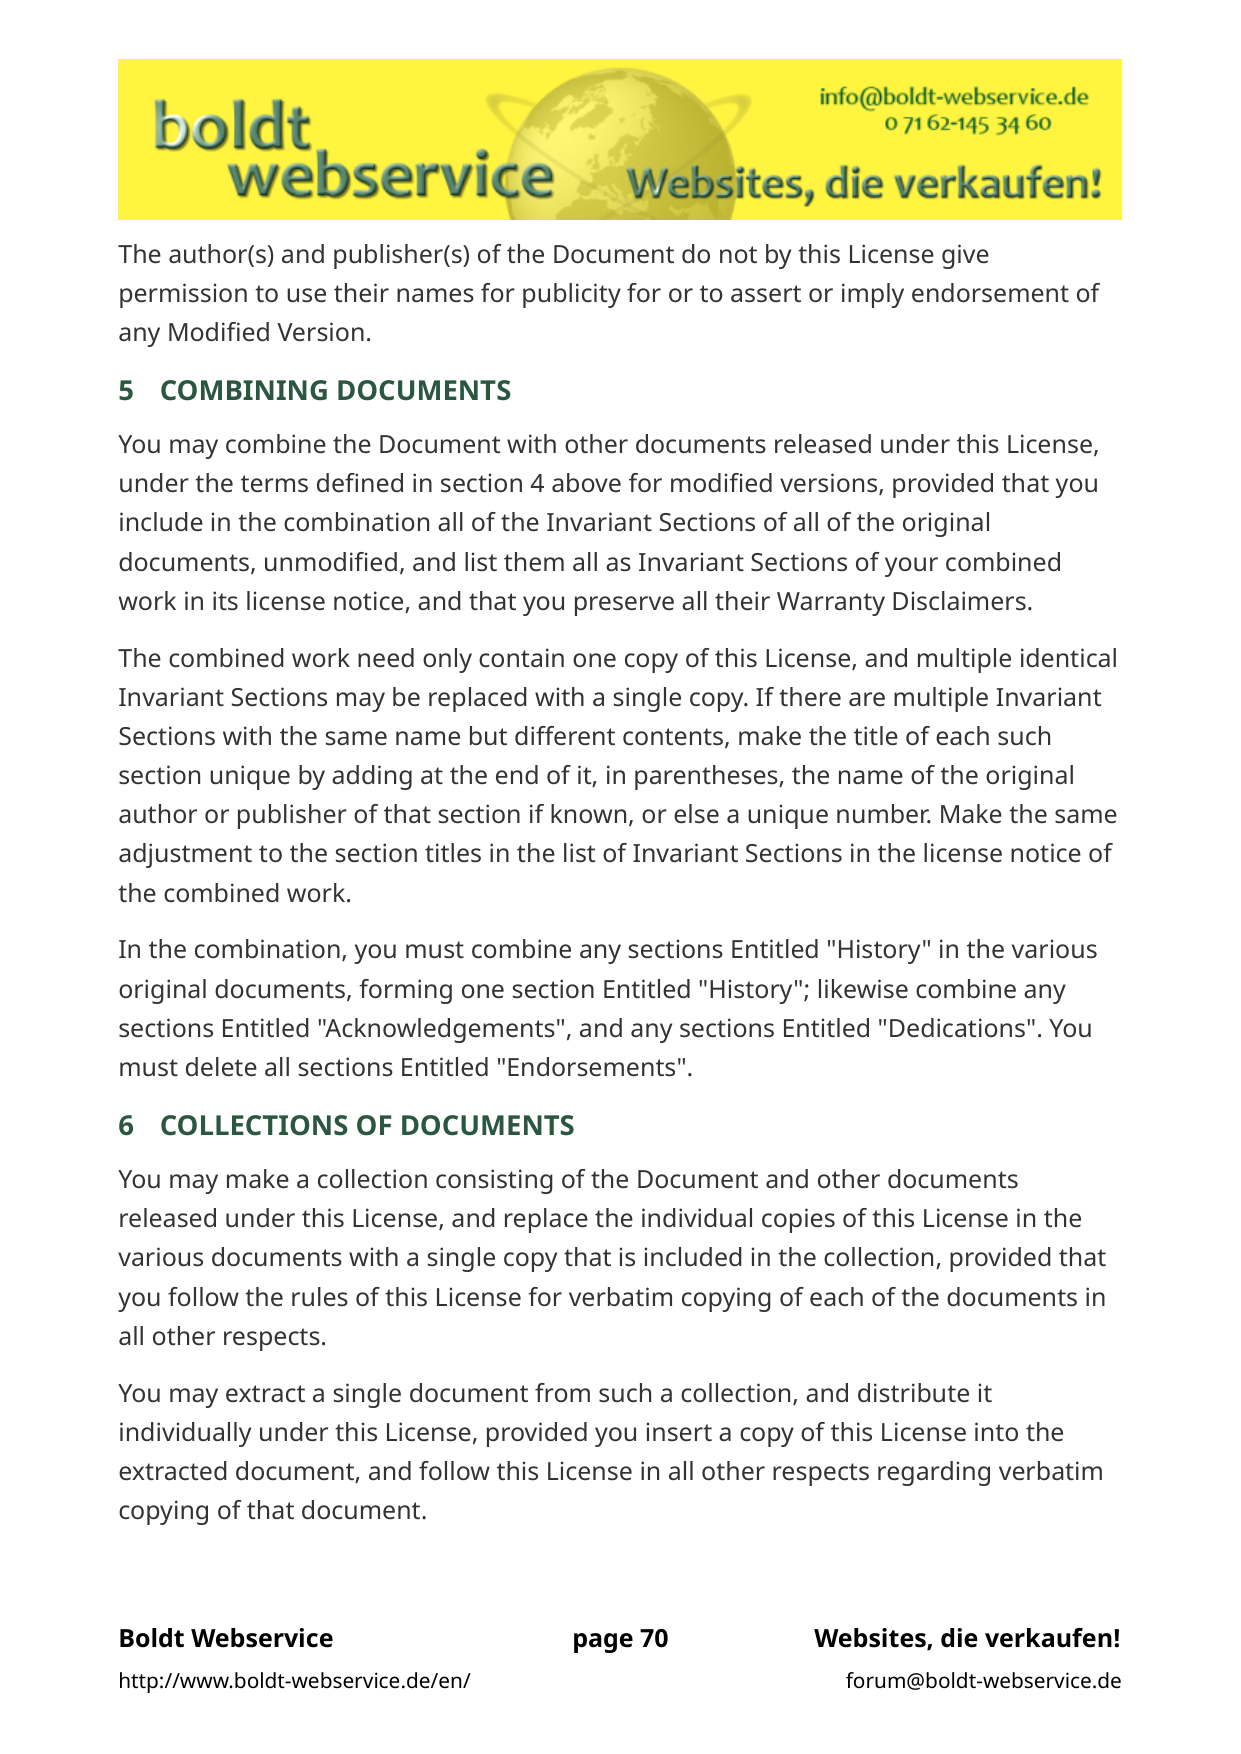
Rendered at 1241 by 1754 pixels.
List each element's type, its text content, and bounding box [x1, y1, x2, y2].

text The author(s) and publisher(s) of the Document do not by this License give permission to use their names for publicity for or to assert or imply endorsement of any Modified Version. [118, 236, 1122, 349]
picture [118, 59, 1123, 220]
text In the combination, you must combine any sections Entitled "History" in the various original documents, forming one section Entitled "History"; likewise combine any sections Entitled "Acknowledgements", and any sections Entitled "Dedications". You must delete all sections Entitled "Endorsements". [118, 932, 1122, 1084]
subtitle COLLECTIONS OF DOCUMENTS [118, 1106, 1122, 1144]
text You may combine the Document with other documents released under this License, under the terms defined in section 4 above for modified versions, provided that you include in the combination all of the Invariant Sections of all of the original documents, unmodified, and list them all as Invariant Sections of your combined work in its license notice, and that you preserve all their Warranty Disclaimers. [118, 427, 1122, 617]
text You may make a collection consisting of the Document and other documents released under this License, and replace the individual copies of this License in the various documents with a single copy that is included in the collection, provided that you follow the rules of this License for verbatim copying of each of the documents in all other respects. [118, 1162, 1122, 1352]
text The combined work need only contain one copy of this License, and multiple identical Invariant Sections may be replaced with a single copy. If there are multiple Invariant Sections with the same name but different contents, make the title of each such section unique by adding at the end of it, in parentheses, the name of the original author or publisher of that section if known, or else a unique number. Make the same adjustment to the section titles in the list of Invariant Sections in the license notice of the combined work. [118, 640, 1122, 909]
subtitle COMBINING DOCUMENTS [118, 371, 1122, 409]
text You may extract a single document from such a collection, and distribute it individually under this License, provided you insert a copy of this License into the extracted document, and follow this License in all other respects regarding verbatim copying of that document. [118, 1375, 1122, 1527]
